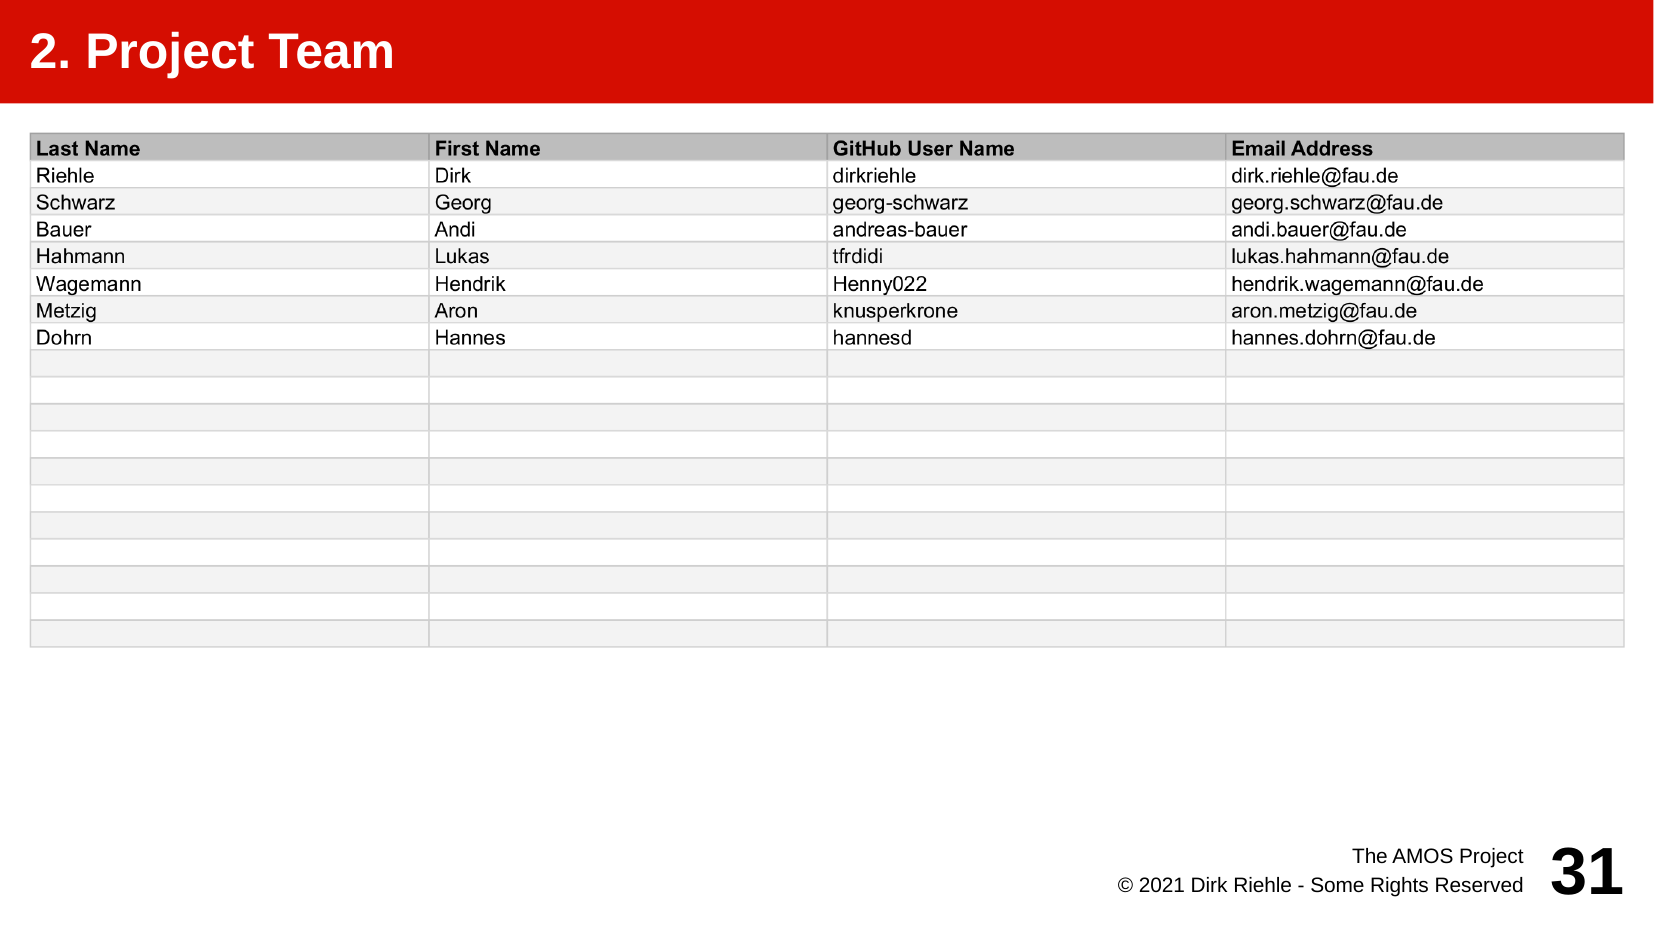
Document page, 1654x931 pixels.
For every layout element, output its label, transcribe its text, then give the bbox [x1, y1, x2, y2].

picture [29, 132, 1625, 648]
title 2. Project Team [0, 0, 1654, 104]
